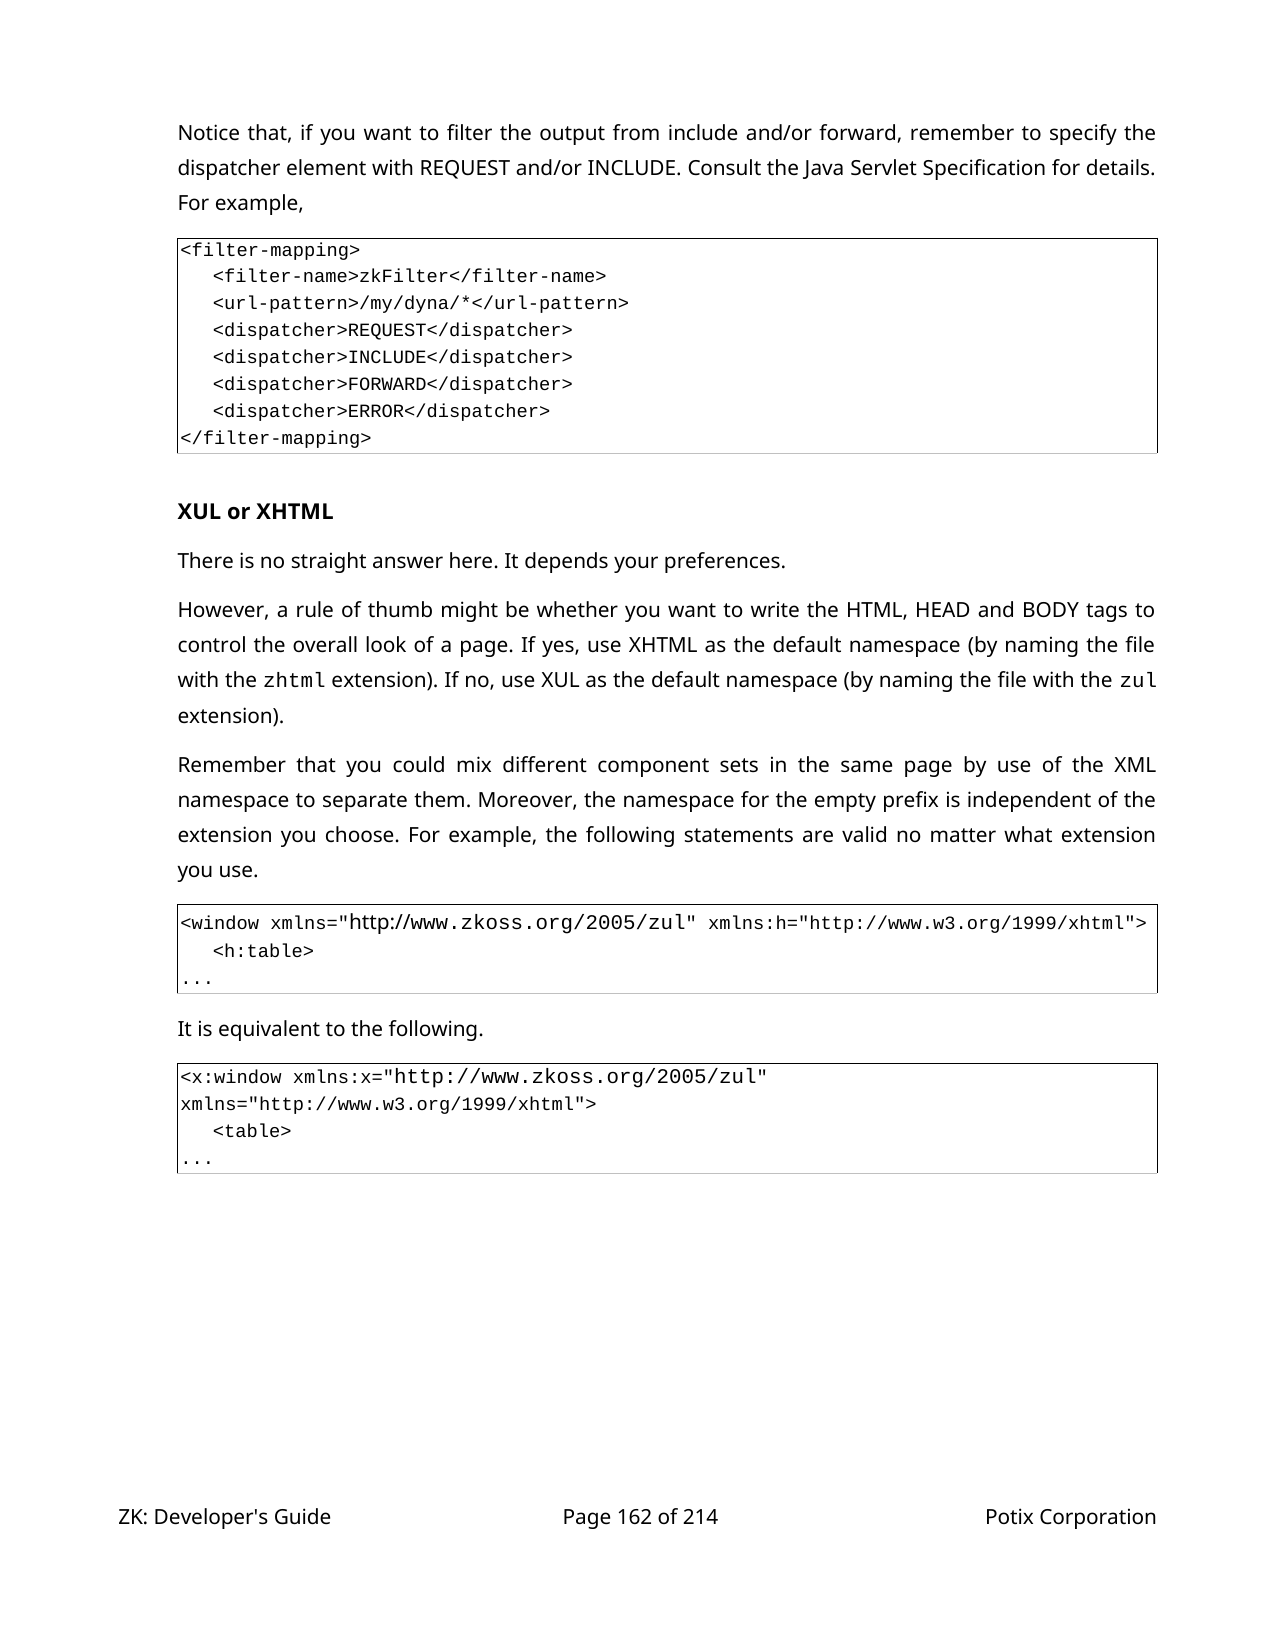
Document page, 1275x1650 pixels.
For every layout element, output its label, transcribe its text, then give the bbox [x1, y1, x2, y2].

text <table> [178, 1119, 1157, 1143]
text Notice that, if you want to filter the output from include and/or forward, remember to specify the dispatcher element with REQUEST and/or INCLUDE. Consult the Java Servlet Specification for details. For example, [177, 118, 1157, 217]
text ... [178, 1146, 1157, 1173]
text There is no straight answer here. It depends your preferences. [177, 546, 1157, 574]
text <dispatcher>FORWARD</dispatcher> [178, 372, 1157, 396]
text <dispatcher>ERROR</dispatcher> </filter-mapping> [178, 399, 1157, 453]
subtitle XUL or XHTML [177, 496, 1157, 526]
text <x:window xmlns:x="http://www.zkoss.org/2005/zul" xmlns="http://www.w3.org/1999/xhtml"> [178, 1064, 1157, 1116]
text <window xmlns="http://www.zkoss.org/2005/zul" xmlns:h="http://www.w3.org/1999/xhtml"> [178, 905, 1157, 936]
text Remember that you could mix different component sets in the same page by use of the XML namespace to separate them. Moreover, the namespace for the empty prefix is independent of the extension you choose. For example, the following statements are valid no matter what extension you use. [177, 750, 1157, 884]
text <filter-mapping> <filter-name>zkFilter</filter-name> <url-pattern>/my/dyna/*</url-pattern> [178, 239, 1157, 315]
text ... [178, 966, 1157, 993]
text However, a rule of thumb might be whether you want to write the HTML, HEAD and BODY tags to control the overall look of a page. If yes, use XHTML as the default namespace (by naming the file with the zhtml extension). If no, use XUL as the default namespace (by naming the file with the zul extension). [177, 595, 1157, 729]
text It is equivalent to the following. [177, 1014, 1157, 1042]
text <h:table> [178, 939, 1157, 963]
text <dispatcher>REQUEST</dispatcher> [178, 318, 1157, 342]
text <dispatcher>INCLUDE</dispatcher> [178, 345, 1157, 369]
